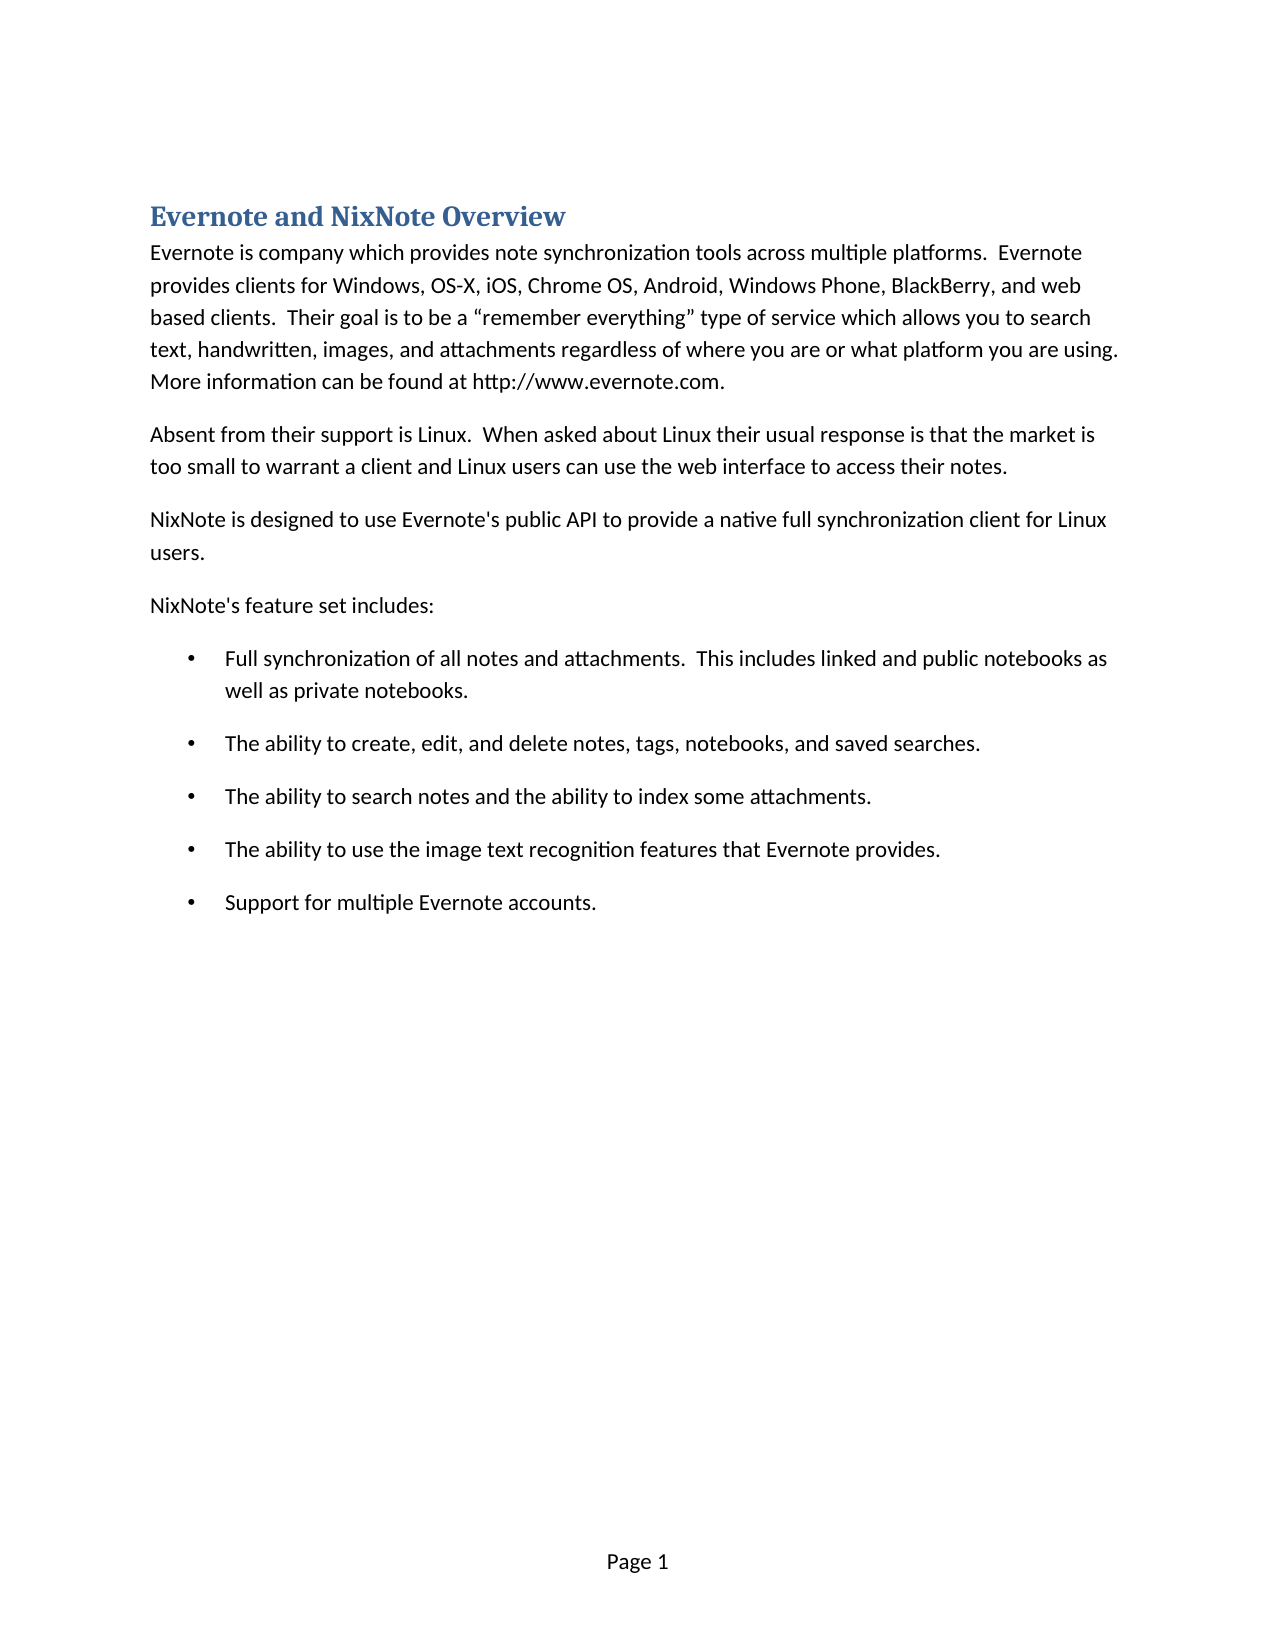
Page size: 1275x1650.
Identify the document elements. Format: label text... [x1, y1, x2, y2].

list The ability to search notes and the ability to index some attachments. [187, 782, 1125, 810]
list The ability to use the image text recognition features that Evernote provides. [187, 835, 1125, 863]
text NixNote's feature set includes: [150, 591, 1125, 619]
subtitle Evernote and NixNote Overview [150, 200, 1125, 233]
list The ability to create, edit, and delete notes, tags, notebooks, and saved searches. [187, 729, 1125, 757]
text NixNote is designed to use Evernote's public API to provide a native full synchronization client for Linux users. [150, 506, 1125, 566]
list Full synchronization of all notes and attachments. This includes linked and public notebooks as well as private notebooks. [187, 644, 1125, 704]
text Absent from their support is Linux. When asked about Linux their usual response is that the market is too small to warrant a client and Linux users can use the web interface to access their notes. [150, 420, 1125, 481]
text Evernote is company which provides note synchronization tools across multiple platforms. Evernote provides clients for Windows, OS-X, iOS, Chrome OS, Android, Windows Phone, BlackBerry, and web based clients. Their goal is to be a “remember everything” type of service which allows you to search text, handwritten, images, and attachments regardless of where you are or what platform you are using. More information can be found at http://www.evernote.com. [150, 238, 1125, 395]
list Support for multiple Evernote accounts. [187, 888, 1125, 916]
